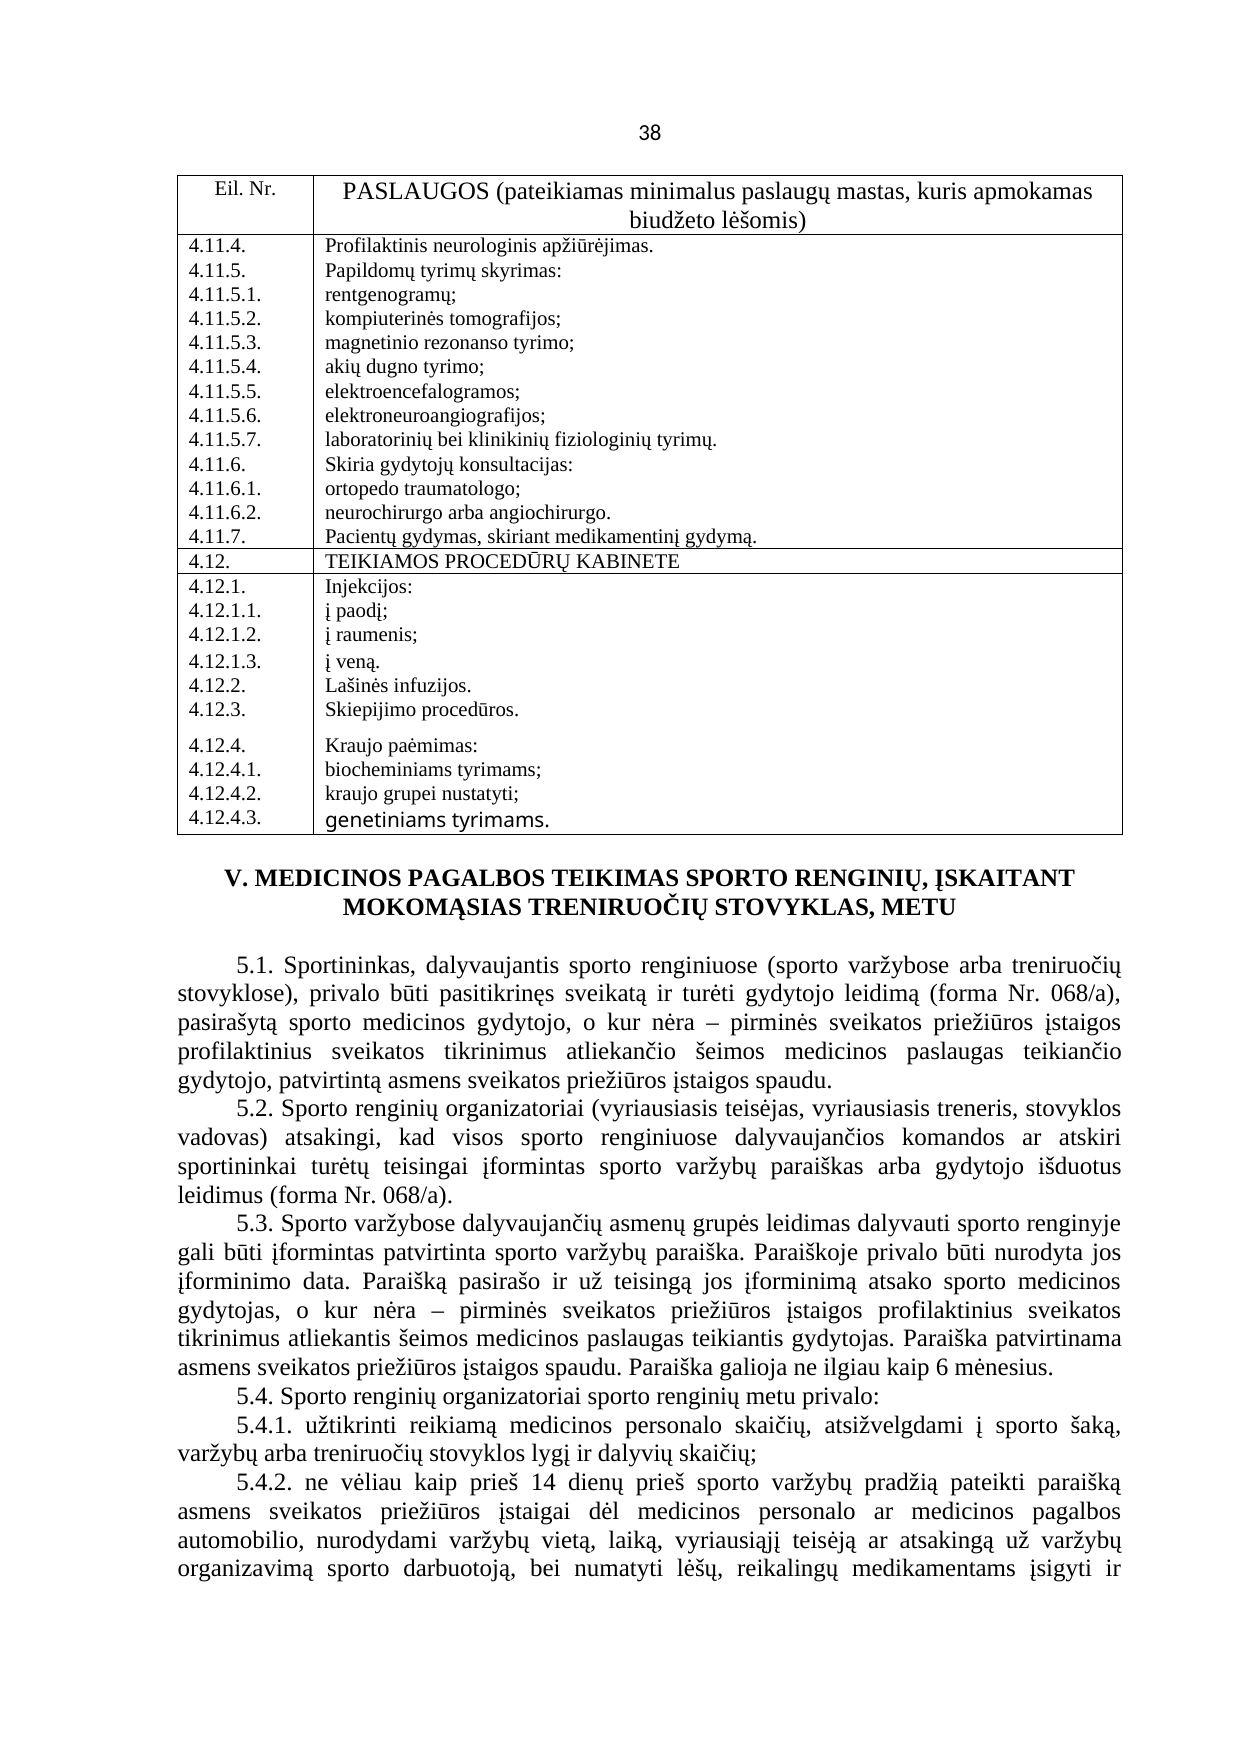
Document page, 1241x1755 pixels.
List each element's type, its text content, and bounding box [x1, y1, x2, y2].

text 5.2. Sporto renginių organizatoriai (vyriausiasis teisėjas, vyriausiasis treneris, stovyklos vadovas) atsakingi, kad visos sporto renginiuose dalyvaujančios komandos ar atskiri sportininkai turėtų teisingai įformintas sporto varžybų paraiškas arba gydytojo išduotus leidimus (forma Nr. 068/a). [177, 1093, 1122, 1208]
table_cell 4.11.6.1. [178, 476, 313, 500]
text 5.1. Sportininkas, dalyvaujantis sporto renginiuose (sporto varžybose arba treniruočių stovyklose), privalo būti pasitikrinęs sveikatą ir turėti gydytojo leidimą (forma Nr. 068/a), pasirašytą sporto medicinos gydytojo, o kur nėra – pirminės sveikatos priežiūros įstaigos profilaktinius sveikatos tikrinimus atliekančio šeimos medicinos paslaugas teikiančio gydytojo, patvirtintą asmens sveikatos priežiūros įstaigos spaudu. [177, 950, 1122, 1093]
table_cell 4.11.5.5. [178, 379, 313, 403]
table_cell elektroneuroangiografijos; [314, 403, 1122, 427]
table_cell kompiuterinės tomografijos; [314, 306, 1122, 330]
table_cell 4.11.7. [178, 524, 313, 548]
table_cell rentgenogramų; [314, 282, 1122, 306]
text 5.3. Sporto varžybose dalyvaujančių asmenų grupės leidimas dalyvauti sporto renginyje gali būti įformintas patvirtinta sporto varžybų paraiška. Paraiškoje privalo būti nurodyta jos įforminimo data. Paraišką pasirašo ir už teisingą jos įforminimą atsako sporto medicinos gydytojas, o kur nėra – pirminės sveikatos priežiūros įstaigos profilaktinius sveikatos tikrinimus atliekantis šeimos medicinos paslaugas teikiantis gydytojas. Paraiška patvirtinama asmens sveikatos priežiūros įstaigos spaudu. Paraiška galioja ne ilgiau kaip 6 mėnesius. [177, 1208, 1122, 1381]
table_cell Papildomų tyrimų skyrimas: [314, 258, 1122, 282]
table_cell 4.12.2. [178, 673, 313, 697]
text V. MEDICINOS PAGALBOS TEIKIMAS SPORTO RENGINIŲ, ĮSKAITANT MOKOMĄSIAS TRENIRUOČIŲ STOVYKLAS, METU [177, 863, 1122, 921]
table_cell kraujo grupei nustatyti; [314, 781, 1122, 805]
table_cell 4.12.3. [178, 697, 313, 733]
table_cell Pacientų gydymas, skiriant medikamentinį gydymą. [314, 524, 1122, 548]
table_cell 4.11.5.3. [178, 330, 313, 354]
table_cell magnetinio rezonanso tyrimo; [314, 330, 1122, 354]
table_cell genetiniams tyrimams. [314, 805, 1122, 834]
table_cell į veną. [314, 649, 1122, 673]
table_cell 4.12.1.3. [178, 649, 313, 673]
table_cell akių dugno tyrimo; [314, 354, 1122, 379]
table_cell 4.12.1.2. [178, 622, 313, 648]
table_cell Kraujo paėmimas: [314, 733, 1122, 757]
table_header PASLAUGOS (pateikiamas minimalus paslaugų mastas, kuris apmokamas biudžeto lėšomis) [314, 176, 1122, 233]
table_cell laboratorinių bei klinikinių fiziologinių tyrimų. [314, 427, 1122, 452]
table_cell Lašinės infuzijos. [314, 673, 1122, 697]
table_cell 4.12.4.1. [178, 757, 313, 781]
table_cell 4.11.5.7. [178, 427, 313, 452]
table_cell Injekcijos: [314, 574, 1122, 598]
table_cell 4.11.5.2. [178, 306, 313, 330]
table_cell 4.11.5. [178, 258, 313, 282]
table_cell 4.12.4.3. [178, 805, 313, 834]
table_cell 4.11.6. [178, 452, 313, 476]
table_cell 4.12.4. [178, 733, 313, 757]
table_cell Skiria gydytojų konsultacijas: [314, 452, 1122, 476]
table_cell 4.11.6.2. [178, 500, 313, 524]
table_cell elektroencefalogramos; [314, 379, 1122, 403]
table_cell ortopedo traumatologo; [314, 476, 1122, 500]
text 5.4.1. užtikrinti reikiamą medicinos personalo skaičių, atsižvelgdami į sporto šaką, varžybų arba treniruočių stovyklos lygį ir dalyvių skaičių; [177, 1410, 1122, 1467]
table_cell 4.12. [178, 549, 313, 573]
text 5.4.2. ne vėliau kaip prieš 14 dienų prieš sporto varžybų pradžią pateikti paraišką asmens sveikatos priežiūros įstaigai dėl medicinos personalo ar medicinos pagalbos automobilio, nurodydami varžybų vietą, laiką, vyriausiąjį teisėją ar atsakingą už varžybų organizavimą sporto darbuotoją, bei numatyti lėšų, reikalingų medikamentams įsigyti ir [177, 1467, 1122, 1582]
table_cell į raumenis; [314, 622, 1122, 648]
table_cell 4.12.1. [178, 574, 313, 598]
text 5.4. Sporto renginių organizatoriai sporto renginių metu privalo: [177, 1381, 1122, 1410]
table_cell 4.12.4.2. [178, 781, 313, 805]
table_cell neurochirurgo arba angiochirurgo. [314, 500, 1122, 524]
table_cell 4.11.5.6. [178, 403, 313, 427]
table_cell 4.11.5.4. [178, 354, 313, 379]
table_cell 4.11.4. [178, 235, 313, 257]
table_cell Profilaktinis neurologinis apžiūrėjimas. [314, 235, 1122, 257]
table_cell 4.12.1.1. [178, 598, 313, 622]
table_cell 4.11.5.1. [178, 282, 313, 306]
table_cell biocheminiams tyrimams; [314, 757, 1122, 781]
table_cell Skiepijimo procedūros. [314, 697, 1122, 733]
table_header Eil. Nr. [178, 176, 313, 233]
table_cell į paodį; [314, 598, 1122, 622]
table_cell TEIKIAMOS PROCEDŪRŲ KABINETE [314, 549, 1122, 573]
